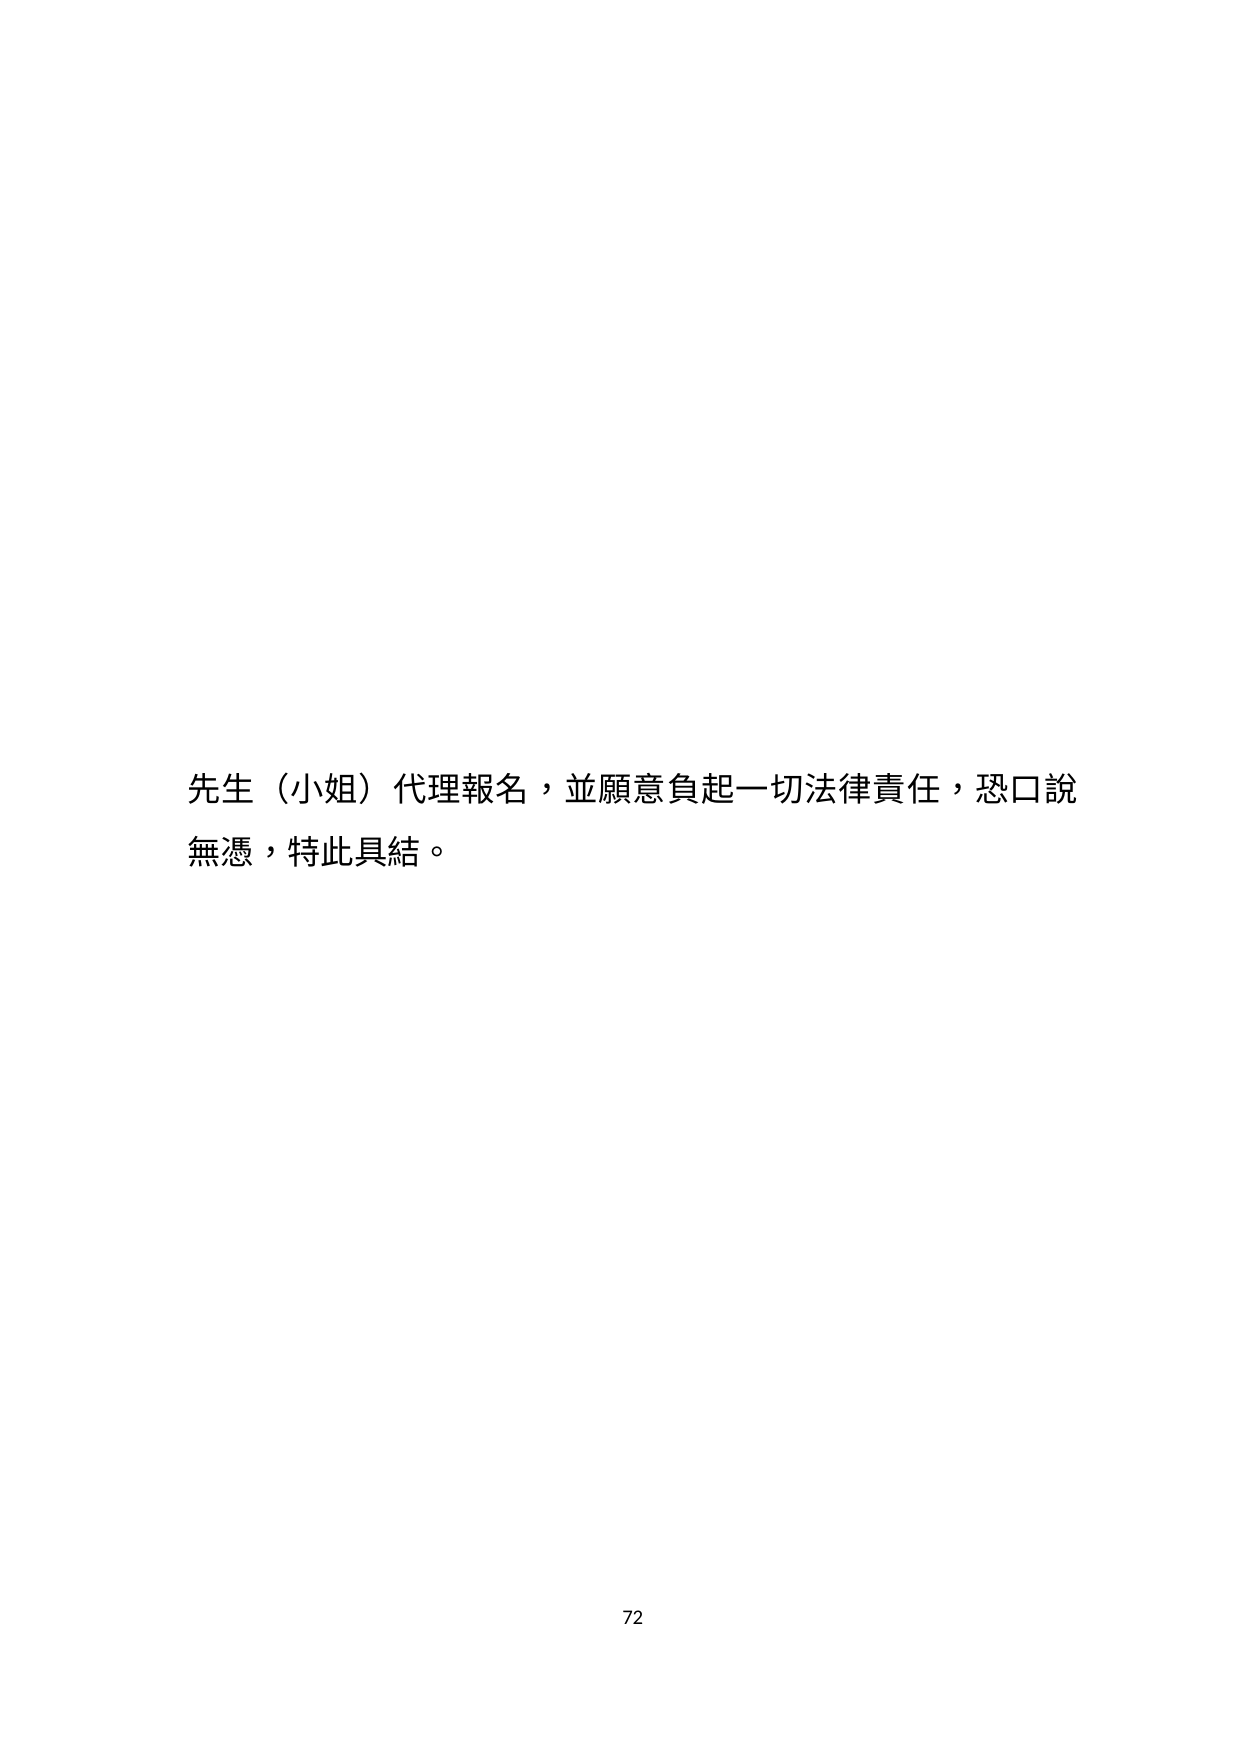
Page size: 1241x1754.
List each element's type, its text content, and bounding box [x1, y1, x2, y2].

text 先生（小姐）代理報名，並願意負起一切法律責任，恐口說無憑，特此具結。 [187, 746, 1078, 871]
